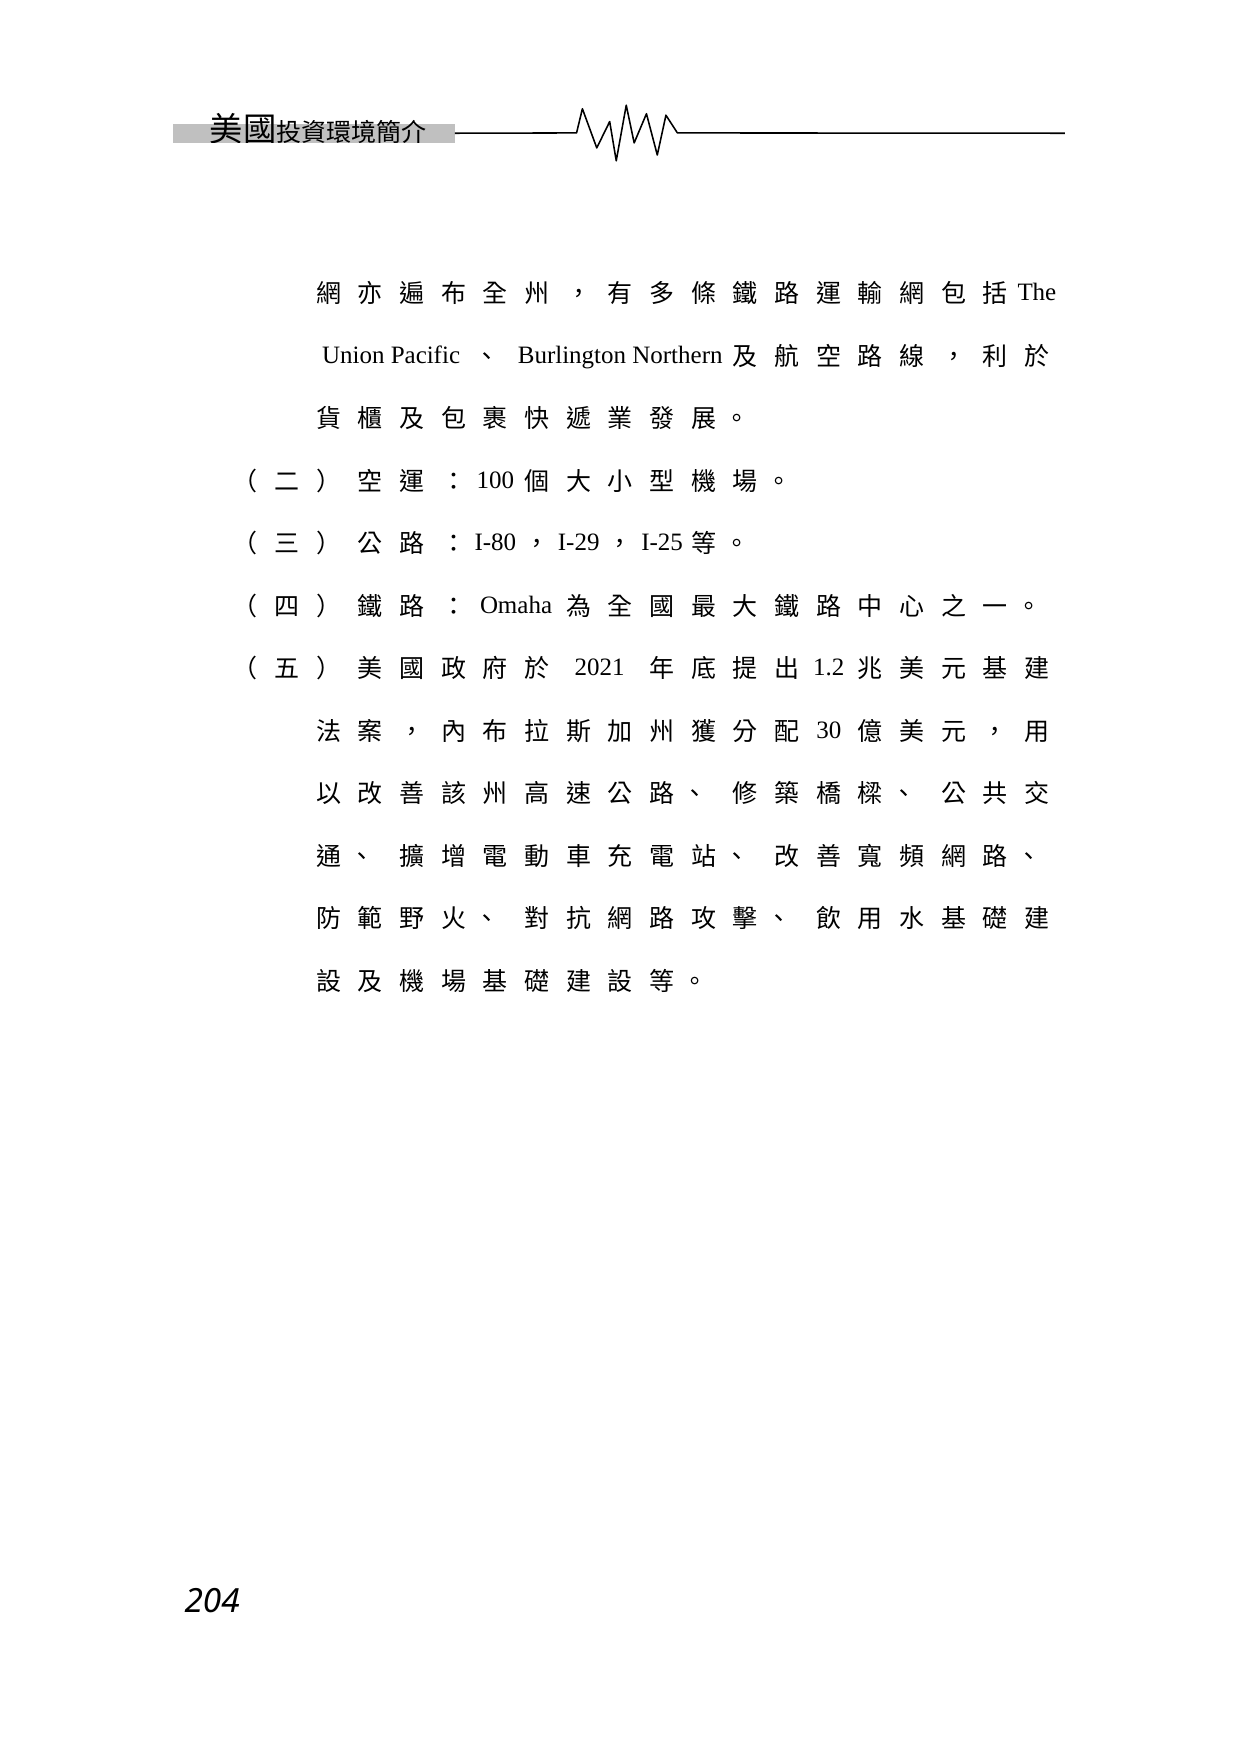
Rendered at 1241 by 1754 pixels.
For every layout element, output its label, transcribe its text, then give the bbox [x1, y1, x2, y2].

text 網亦遍布全州，有多條鐵路運輸網包括The Union Pacific、Burlington Northern及航空路線，利於貨櫃及包裹快遞業發展。 [207, 250, 1058, 438]
text （四）鐵路：Omaha為全國最大鐵路中心之一。 [207, 563, 1058, 625]
text （二）空運：100個大小型機場。 [207, 438, 1058, 500]
text （五）美國政府於2021年底提出1.2兆美元基建法案，內布拉斯加州獲分配30億美元，用以改善該州高速公路、修築橋樑、公共交通、擴增電動車充電站、改善寬頻網路、防範野火、對抗網路攻擊、飲用水基礎建設及機場基礎建設等。 [207, 625, 1058, 1000]
text （三）公路：I-80，I-29，I-25等。 [207, 500, 1058, 563]
